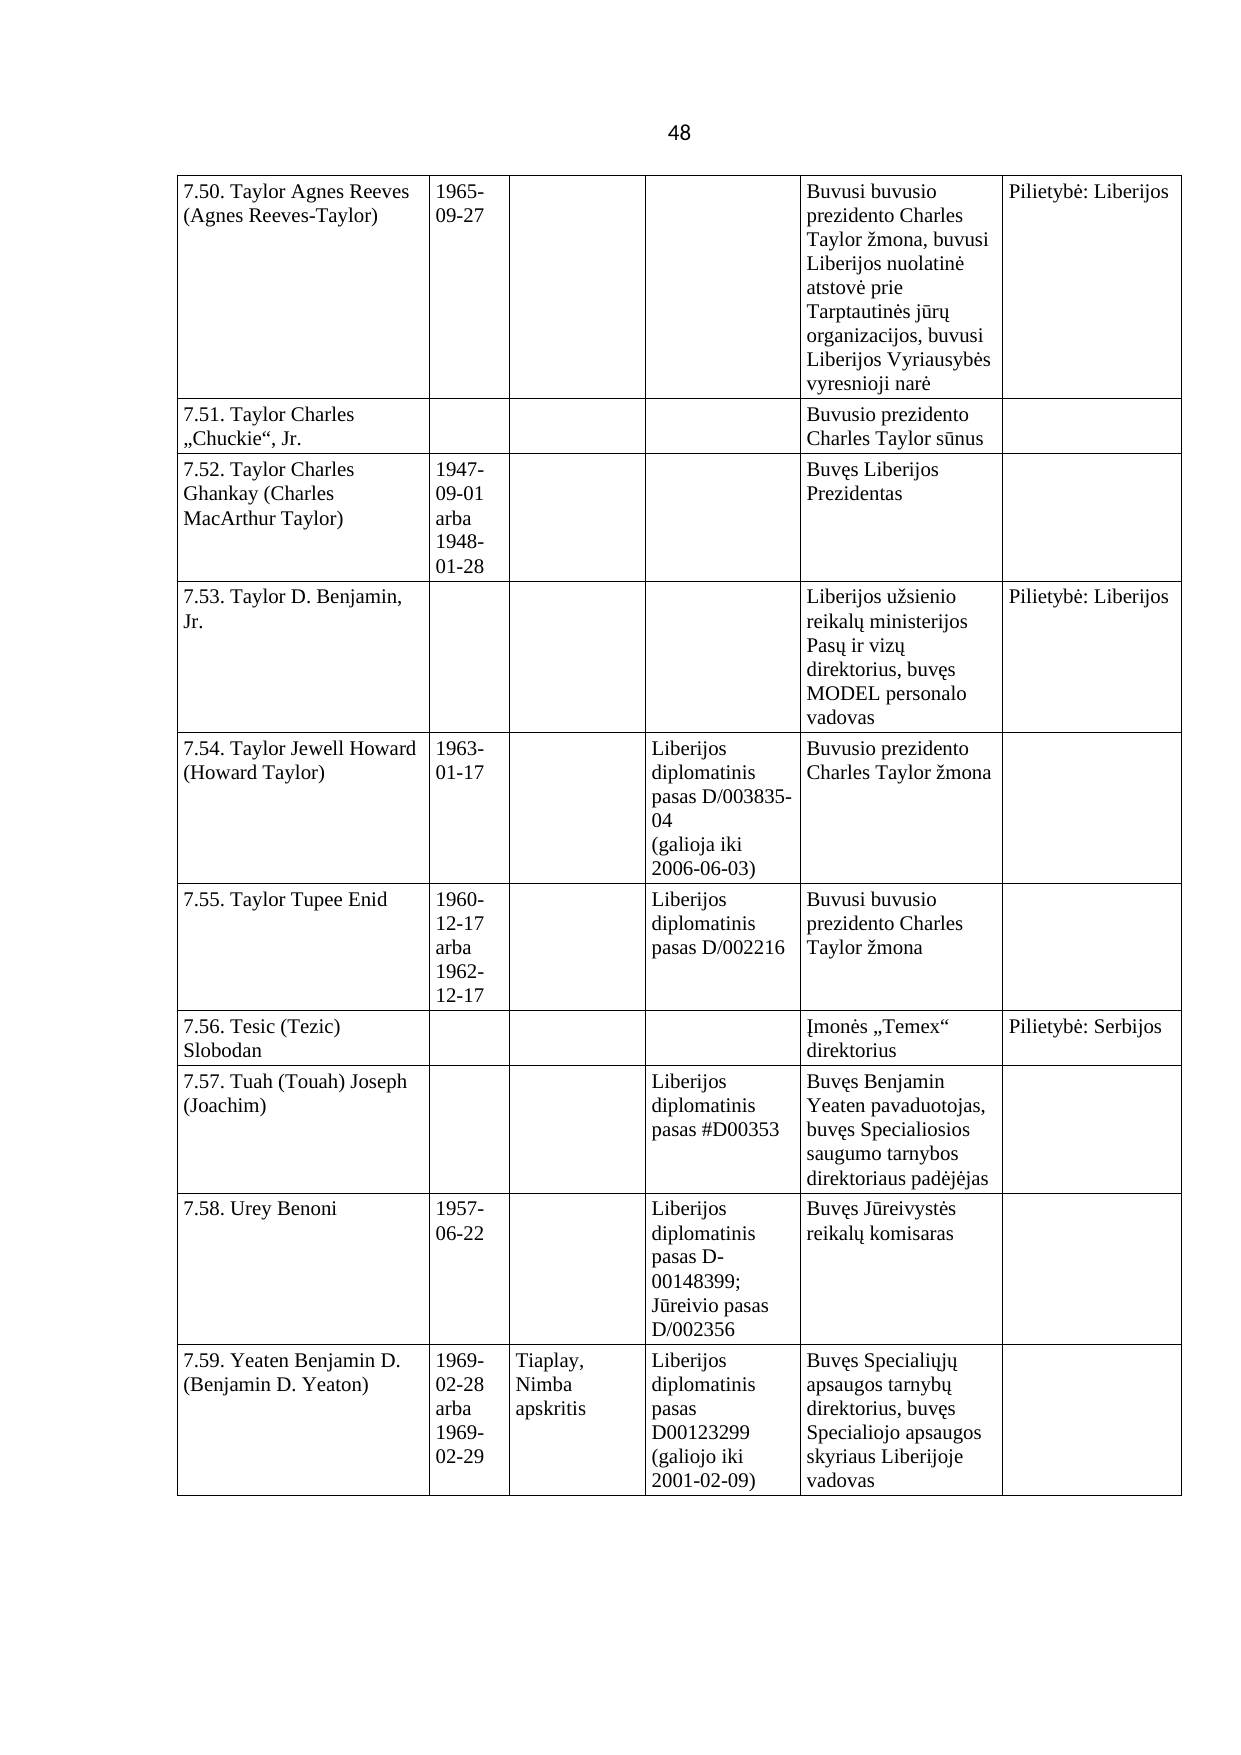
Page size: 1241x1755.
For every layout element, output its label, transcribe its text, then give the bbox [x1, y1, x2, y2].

table_cell 1957-06-22 [430, 1194, 509, 1344]
table_cell 7.59. Yeaten Benjamin D. (Benjamin D. Yeaton) [178, 1345, 429, 1495]
table_cell 7.53. Taylor D. Benjamin, Jr. [178, 582, 429, 732]
table_cell Įmonės „Temex“ direktorius [801, 1011, 1002, 1065]
table_cell Buvusio prezidento Charles Taylor sūnus [801, 399, 1002, 453]
table_cell [1003, 1345, 1181, 1495]
table_cell [1003, 399, 1181, 453]
table_cell [430, 1066, 509, 1192]
table_cell 1947-09-01 arba 1948-01-28 [430, 454, 509, 581]
table_cell 7.58. Urey Benoni [178, 1194, 429, 1344]
table_cell Liberijos užsienio reikalų ministerijos Pasų ir vizų direktorius, buvęs MODEL personalo vadovas [801, 582, 1002, 732]
table_cell [430, 582, 509, 732]
table_cell [510, 733, 645, 883]
table_cell 7.51. Taylor Charles „Chuckie“, Jr. [178, 399, 429, 453]
table_cell 7.57. Tuah (Touah) Joseph (Joachim) [178, 1066, 429, 1192]
table_cell Buvęs Specialiųjų apsaugos tarnybų direktorius, buvęs Specialiojo apsaugos skyriaus Liberijoje vadovas [801, 1345, 1002, 1495]
table_cell [646, 454, 800, 581]
table_cell Buvęs Jūreivystės reikalų komisaras [801, 1194, 1002, 1344]
table_cell [510, 582, 645, 732]
table_cell [1003, 1194, 1181, 1344]
table_cell Liberijos diplomatinis pasas #D00353 [646, 1066, 800, 1192]
table_cell Liberijos diplomatinis pasas D00123299 (galiojo iki 2001-02-09) [646, 1345, 800, 1495]
table_cell [646, 399, 800, 453]
table_cell Liberijos diplomatinis pasas D/002216 [646, 884, 800, 1010]
table_cell 7.50. Taylor Agnes Reeves (Agnes Reeves-Taylor) [178, 176, 429, 398]
table_cell [1003, 884, 1181, 1010]
table_cell Pilietybė: Serbijos [1003, 1011, 1181, 1065]
table_cell [430, 399, 509, 453]
table_cell [510, 884, 645, 1010]
table_cell [430, 1011, 509, 1065]
table_cell [510, 1194, 645, 1344]
table_cell Liberijos diplomatinis pasas D/003835-04 (galioja iki 2006-06-03) [646, 733, 800, 883]
table_cell [510, 399, 645, 453]
table_cell [510, 1011, 645, 1065]
table_cell [646, 582, 800, 732]
table_cell Buvusi buvusio prezidento Charles Taylor žmona, buvusi Liberijos nuolatinė atstovė prie Tarptautinės jūrų organizacijos, buvusi Liberijos Vyriausybės vyresnioji narė [801, 176, 1002, 398]
table_cell Buvusi buvusio prezidento Charles Taylor žmona [801, 884, 1002, 1010]
table_cell Tiaplay, Nimba apskritis [510, 1345, 645, 1495]
table_cell [1003, 1066, 1181, 1192]
table_cell Pilietybė: Liberijos [1003, 582, 1181, 732]
table_cell Liberijos diplomatinis pasas D-00148399; Jūreivio pasas D/002356 [646, 1194, 800, 1344]
table_cell 1963-01-17 [430, 733, 509, 883]
table_cell Pilietybė: Liberijos [1003, 176, 1181, 398]
table_cell 7.56. Tesic (Tezic) Slobodan [178, 1011, 429, 1065]
table_cell [510, 1066, 645, 1192]
table_cell [646, 1011, 800, 1065]
table_cell [510, 176, 645, 398]
table_cell [646, 176, 800, 398]
table_cell 1960-12-17 arba 1962-12-17 [430, 884, 509, 1010]
table_cell 7.55. Taylor Tupee Enid [178, 884, 429, 1010]
table_cell 7.52. Taylor Charles Ghankay (Charles MacArthur Taylor) [178, 454, 429, 581]
table_cell [1003, 733, 1181, 883]
table_cell 1965-09-27 [430, 176, 509, 398]
table_cell 1969-02-28 arba 1969-02-29 [430, 1345, 509, 1495]
table_cell [510, 454, 645, 581]
table_cell [1003, 454, 1181, 581]
table_cell Buvusio prezidento Charles Taylor žmona [801, 733, 1002, 883]
table_cell Buvęs Benjamin Yeaten pavaduotojas, buvęs Specialiosios saugumo tarnybos direktoriaus padėjėjas [801, 1066, 1002, 1192]
table_cell Buvęs Liberijos Prezidentas [801, 454, 1002, 581]
table_cell 7.54. Taylor Jewell Howard (Howard Taylor) [178, 733, 429, 883]
